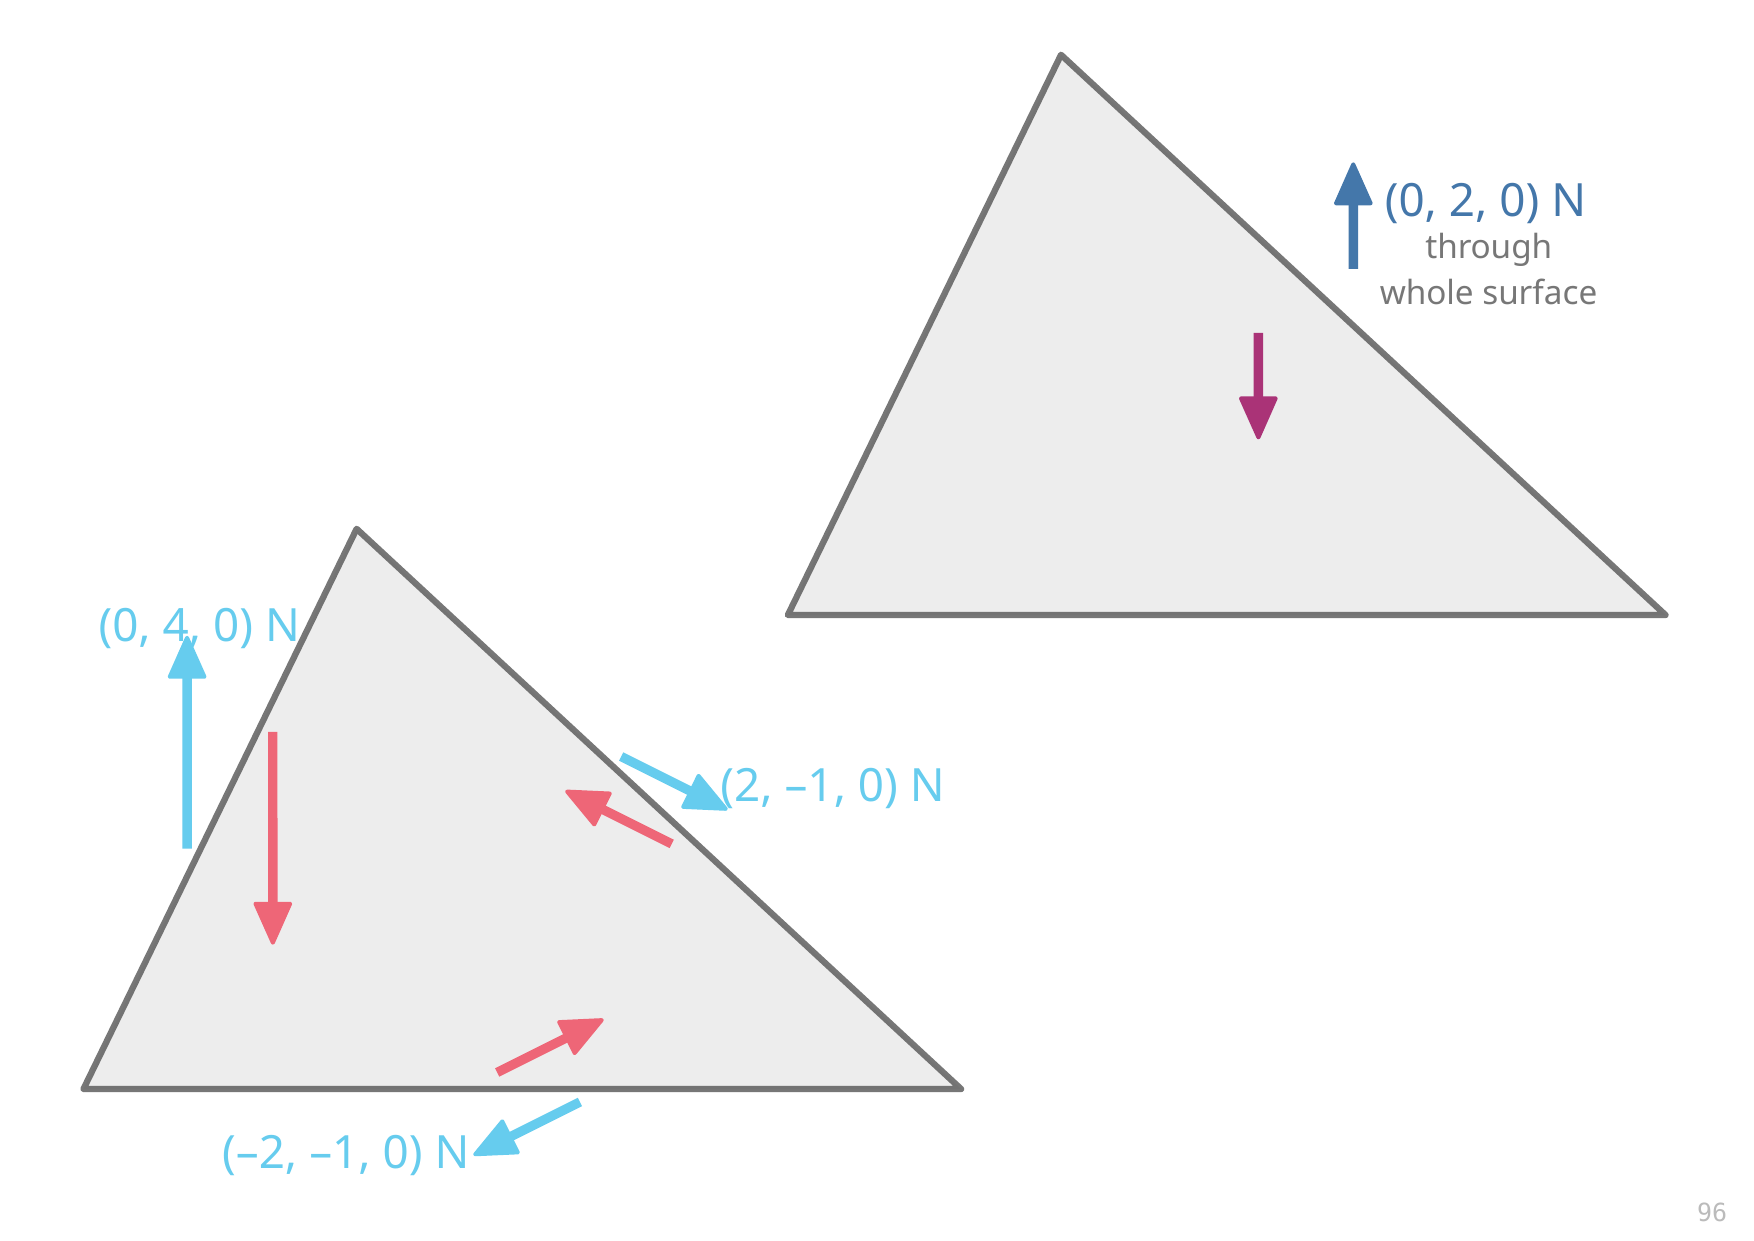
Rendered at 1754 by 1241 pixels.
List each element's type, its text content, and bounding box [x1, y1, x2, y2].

text_box [83, 528, 962, 1090]
text_box through whole surface [1365, 216, 1600, 298]
text_box (0, 4, 0) N [83, 585, 309, 647]
text_box (2, –1, 0) N [705, 744, 954, 806]
text_box [787, 54, 1666, 616]
text_box (–2, –1, 0) N [207, 1112, 478, 1174]
text_box (0, 2, 0) N [1370, 160, 1595, 216]
